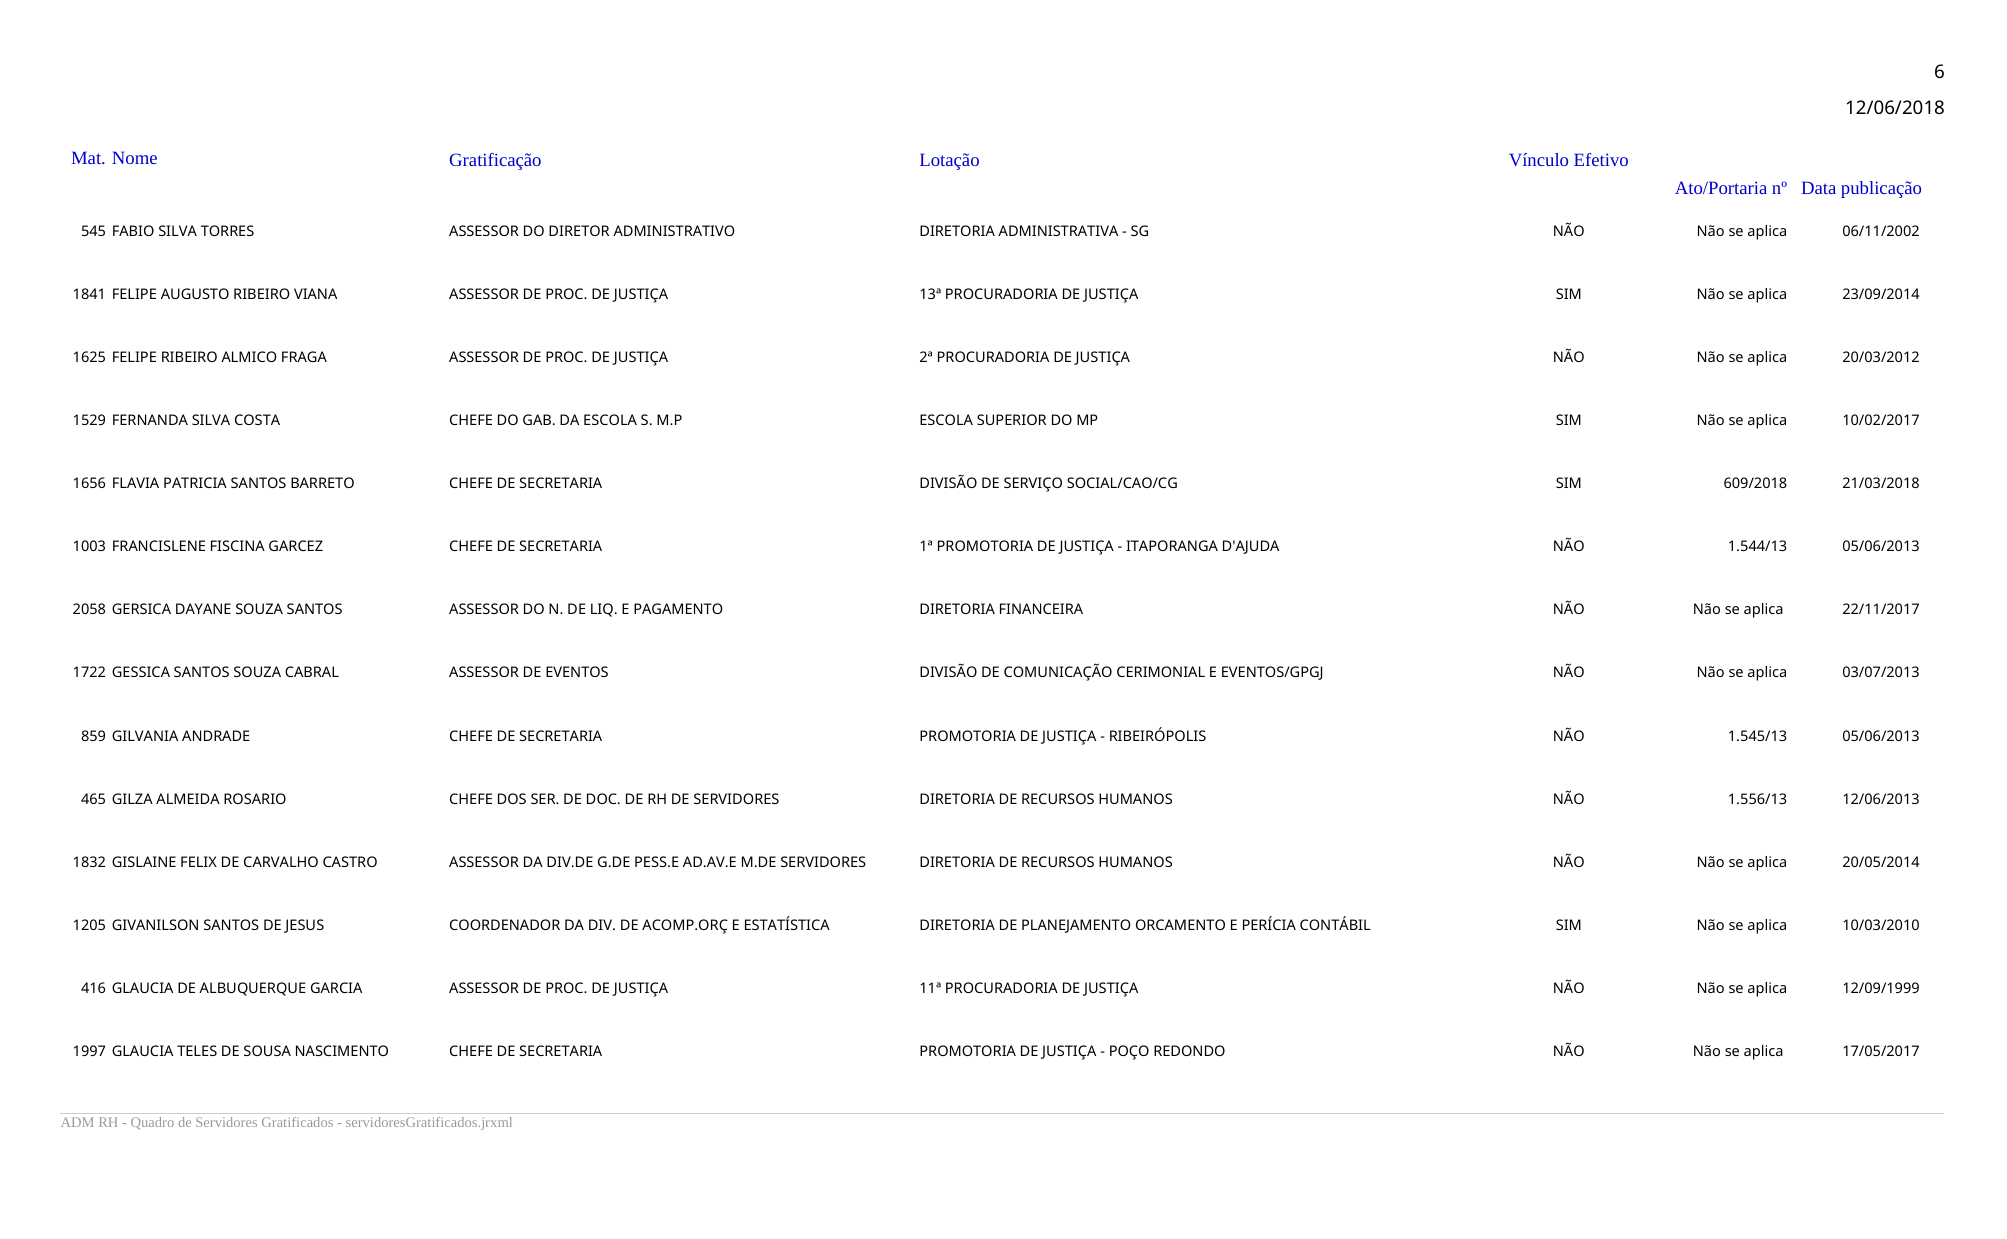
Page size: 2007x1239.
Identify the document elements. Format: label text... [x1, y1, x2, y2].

table_cell [1486, 149, 1495, 177]
table_cell [1642, 943, 2007, 957]
table_cell [0, 59, 1790, 85]
table_cell [1486, 957, 2007, 975]
table_cell [106, 284, 112, 312]
table_cell [0, 284, 9, 312]
table_cell [440, 641, 449, 659]
table_cell 23/09/2014 [1793, 284, 1919, 312]
table_cell [910, 880, 919, 894]
table_cell NÃO [1495, 662, 1642, 704]
table_cell [1787, 473, 1792, 501]
table_cell [1486, 852, 1495, 880]
table_cell [1486, 943, 1495, 957]
table_cell [910, 789, 919, 817]
table_cell [1787, 725, 1792, 754]
table_cell [106, 347, 112, 375]
table_cell [440, 536, 449, 564]
table_cell GLAUCIA DE ALBUQUERQUE GARCIA [112, 978, 440, 1038]
table_cell [1486, 1083, 2007, 1101]
table_cell [440, 326, 449, 344]
table_cell SIM [1495, 915, 1642, 957]
table_cell [910, 1070, 919, 1083]
table_cell [1945, 1113, 2007, 1137]
table_cell [0, 452, 112, 470]
table_cell PROMOTORIA DE JUSTIÇA - RIBEIRÓPOLIS [919, 725, 1486, 786]
table_cell [106, 915, 112, 943]
table_cell [1486, 817, 1495, 831]
table_cell 10/03/2010 [1793, 915, 1919, 943]
table_cell [1486, 768, 2007, 786]
table_cell [440, 852, 449, 880]
table_cell [0, 662, 9, 691]
table_cell [440, 473, 449, 501]
table_cell [0, 880, 112, 894]
table_cell [440, 957, 449, 975]
table_cell [1486, 220, 1495, 249]
table_cell DIRETORIA DE RECURSOS HUMANOS [919, 852, 1486, 912]
table_cell Não se aplica [1650, 1041, 1787, 1069]
table_cell CHEFE DOS SER. DE DOC. DE RH DE SERVIDORES [449, 789, 910, 849]
table_header [1787, 147, 1922, 177]
table_cell 6 [1790, 59, 1944, 85]
table_cell NÃO [1495, 852, 1642, 894]
table_cell [910, 347, 919, 375]
table_cell NÃO [1495, 725, 1642, 767]
table_cell [0, 85, 2007, 91]
table_cell [1787, 852, 1792, 880]
table_cell [1486, 326, 2007, 344]
table_cell [910, 501, 919, 515]
table_cell [440, 915, 449, 943]
table_cell [1642, 915, 1649, 943]
table_header [1650, 147, 1787, 177]
table_cell [1486, 628, 1495, 641]
table_cell 2ª PROCURADORIA DE JUSTIÇA [919, 347, 1486, 407]
table_cell [1642, 565, 2007, 578]
table_cell [440, 375, 449, 389]
table_cell CHEFE DE SECRETARIA [449, 725, 910, 786]
table_cell [0, 831, 112, 849]
table_cell Não se aplica [1650, 915, 1787, 943]
table_cell [1486, 179, 1495, 207]
table_cell GIVANILSON SANTOS DE JESUS [112, 915, 440, 975]
table_cell [440, 347, 449, 375]
table_cell DIRETORIA DE PLANEJAMENTO ORCAMENTO E PERÍCIA CONTÁBIL [919, 915, 1486, 975]
table_cell [910, 831, 919, 849]
table_cell [910, 263, 919, 281]
table_cell 21/03/2018 [1793, 473, 1919, 501]
table_cell [910, 452, 919, 470]
table_cell [1486, 831, 2007, 849]
table_cell [0, 578, 112, 596]
table_cell [440, 817, 449, 831]
table_cell [1486, 389, 2007, 407]
table_cell [440, 1006, 449, 1020]
table_cell SIM [1495, 410, 1642, 452]
table_cell [1486, 691, 1495, 704]
table_cell [1787, 220, 1792, 249]
table_cell [1920, 978, 2007, 1006]
table_cell 1ª PROMOTORIA DE JUSTIÇA - ITAPORANGA D'AJUDA [919, 536, 1486, 596]
table_cell [1945, 59, 2007, 85]
table_cell [1495, 147, 1642, 207]
table_cell [910, 852, 919, 880]
table_cell [1920, 789, 2007, 817]
table_cell [910, 1006, 919, 1020]
table_cell [0, 1101, 2007, 1113]
table_cell [0, 1006, 112, 1020]
table_cell CHEFE DE SECRETARIA [449, 1041, 910, 1101]
table_cell [1642, 284, 1649, 312]
table_cell NÃO [1495, 1041, 1642, 1083]
table_cell [910, 628, 919, 641]
table_cell [1787, 915, 1792, 943]
table_cell [910, 915, 919, 943]
table_cell [440, 662, 449, 691]
table_cell [1486, 565, 1495, 578]
table_cell [0, 641, 112, 659]
table_cell NÃO [1495, 347, 1642, 389]
table_cell Não se aplica [1650, 410, 1787, 438]
table_cell [910, 957, 919, 975]
table_cell GILZA ALMEIDA ROSARIO [112, 789, 440, 849]
table_cell [0, 943, 112, 957]
table_cell [910, 312, 919, 326]
table_cell 1722 [9, 662, 106, 691]
table_cell NÃO [1495, 536, 1642, 578]
table_cell [440, 284, 449, 312]
table_cell [106, 473, 112, 501]
table_cell [1920, 915, 2007, 943]
table_cell ASSESSOR DE PROC. DE JUSTIÇA [449, 284, 910, 344]
table_cell [910, 691, 919, 704]
table_cell [1922, 149, 2007, 177]
table_cell NÃO [1495, 599, 1642, 641]
table_cell [1642, 1006, 2007, 1020]
table_cell Não se aplica [1650, 852, 1787, 880]
table_cell Não se aplica [1650, 284, 1787, 312]
table_cell Não se aplica [1650, 220, 1787, 249]
table_cell 12/06/2018 [1790, 95, 1944, 123]
table_cell ESCOLA SUPERIOR DO MP [919, 410, 1486, 470]
table_cell [0, 704, 112, 722]
table_cell [1486, 515, 2007, 533]
table_cell [106, 1041, 112, 1069]
table_cell 1529 [9, 410, 106, 438]
table_cell [910, 978, 919, 1006]
table_cell 11ª PROCURADORIA DE JUSTIÇA [919, 978, 1486, 1038]
table_cell 1205 [9, 915, 106, 943]
table_cell [0, 473, 9, 501]
table_cell [910, 389, 919, 407]
table_cell FRANCISLENE FISCINA GARCEZ [112, 536, 440, 596]
table_cell [0, 263, 112, 281]
table_cell [0, 95, 1790, 123]
table_cell [0, 599, 9, 628]
table_cell ADM RH - Quadro de Servidores Gratificados - servidoresGratificados.jrxml [60, 1114, 1944, 1137]
table_cell [1486, 536, 1495, 564]
table_cell [1642, 817, 2007, 831]
table_cell COORDENADOR DA DIV. DE ACOMP.ORÇ E ESTATÍSTICA [449, 915, 910, 975]
table_cell [1486, 249, 1495, 262]
table_cell 1.545/13 [1650, 725, 1787, 754]
table_cell [919, 147, 1486, 207]
table_cell [1642, 1070, 2007, 1083]
table_cell [440, 578, 449, 596]
table_cell 03/07/2013 [1793, 662, 1919, 691]
table_cell [1945, 95, 2007, 123]
table_cell 416 [9, 978, 106, 1006]
table_cell [1920, 220, 2007, 249]
table_cell ASSESSOR DE PROC. DE JUSTIÇA [449, 347, 910, 407]
table_cell 05/06/2013 [1793, 536, 1919, 564]
table_cell [0, 515, 112, 533]
table_cell 1625 [9, 347, 106, 375]
table_cell [910, 565, 919, 578]
table_header Mat. [44, 147, 106, 177]
table_cell [1486, 263, 2007, 281]
table_cell [1642, 1041, 1649, 1069]
table_cell [1642, 725, 1649, 754]
table_cell [1920, 725, 2007, 754]
table_cell [1486, 915, 1495, 943]
table_cell [0, 1083, 112, 1101]
table_cell [910, 704, 919, 722]
table_cell [440, 789, 449, 817]
table_cell [1642, 347, 1649, 375]
table_cell [1486, 347, 1495, 375]
table_cell [0, 410, 9, 438]
table_cell [1486, 894, 2007, 912]
table_cell 06/11/2002 [1793, 220, 1919, 249]
table_cell [1787, 978, 1792, 1006]
table_cell [1486, 452, 2007, 470]
table_cell [440, 1041, 449, 1069]
table_cell [1642, 473, 1649, 501]
table_cell [1486, 599, 1495, 628]
table_cell [106, 220, 112, 249]
table_cell SIM [1495, 473, 1642, 515]
table_cell [440, 691, 449, 704]
table_cell [910, 768, 919, 786]
table_cell Não se aplica [1650, 978, 1787, 1006]
table_cell [440, 1083, 449, 1101]
table_cell [1920, 473, 2007, 501]
table_cell [0, 628, 112, 641]
table_cell [0, 1113, 60, 1137]
table_cell [1642, 662, 1649, 691]
table_cell 12/09/1999 [1793, 978, 1919, 1006]
table_header [0, 0, 2007, 57]
table_cell [1642, 754, 2007, 767]
table_cell [440, 704, 449, 722]
table_cell [106, 662, 112, 691]
table_cell [1642, 375, 2007, 389]
table_cell [0, 149, 44, 177]
table_cell [0, 220, 9, 249]
table_cell 1832 [9, 852, 106, 880]
table_cell [440, 438, 449, 452]
table_cell [910, 894, 919, 912]
table_cell [910, 1020, 919, 1038]
table_cell [440, 220, 449, 249]
table_cell [910, 943, 919, 957]
table_cell [0, 565, 112, 578]
table_cell [910, 641, 919, 659]
table_cell [440, 249, 449, 262]
table_cell [1650, 147, 1787, 207]
table_cell Vínculo Efetivo [1495, 149, 1642, 178]
table_cell [1642, 149, 1649, 177]
table_cell [440, 263, 449, 281]
table_cell [0, 691, 112, 704]
table_cell [1486, 438, 1495, 452]
table_cell CHEFE DE SECRETARIA [449, 536, 910, 596]
table_cell [1486, 1020, 2007, 1038]
table_cell [1486, 1006, 1495, 1020]
table_cell DIRETORIA ADMINISTRATIVA - SG [919, 220, 1486, 281]
table_cell [440, 978, 449, 1006]
table_cell [910, 515, 919, 533]
table_cell [1787, 662, 1792, 691]
table_cell [910, 473, 919, 501]
table_cell [910, 578, 919, 596]
table_cell DIVISÃO DE SERVIÇO SOCIAL/CAO/CG [919, 473, 1486, 533]
table_cell 609/2018 [1650, 473, 1787, 501]
table_cell [910, 754, 919, 767]
table_cell Data publicação [1787, 177, 1922, 207]
table_cell [910, 1041, 919, 1069]
table_cell DIRETORIA DE RECURSOS HUMANOS [919, 789, 1486, 849]
table_cell ASSESSOR DE EVENTOS [449, 662, 910, 722]
table_cell [0, 1020, 112, 1038]
table_cell [1920, 852, 2007, 880]
table_cell [0, 1070, 112, 1083]
table_cell [910, 662, 919, 691]
table_cell [0, 389, 112, 407]
table_cell [440, 501, 449, 515]
table_cell ASSESSOR DA DIV.DE G.DE PESS.E AD.AV.E M.DE SERVIDORES [449, 852, 910, 912]
table_cell [910, 220, 919, 249]
table_cell [1787, 536, 1792, 564]
table_cell [910, 326, 919, 344]
table_cell [1486, 704, 2007, 722]
table_cell [0, 768, 112, 786]
table_cell [440, 894, 449, 912]
table_cell [1642, 852, 1649, 880]
table_cell Lotação [919, 149, 1486, 178]
table_cell [440, 831, 449, 849]
table_cell [440, 768, 449, 786]
table_cell [0, 915, 9, 943]
table_cell [0, 312, 112, 326]
table_cell [0, 1041, 9, 1069]
table_cell [440, 599, 449, 628]
table_cell [1486, 754, 1495, 767]
table_cell 20/03/2012 [1793, 347, 1919, 375]
table_cell [1920, 662, 2007, 691]
table_cell 17/05/2017 [1793, 1041, 1919, 1069]
table_cell [1787, 347, 1792, 375]
table_cell [440, 452, 449, 470]
table_cell GILVANIA ANDRADE [112, 725, 440, 786]
table_cell [0, 209, 2007, 217]
table_cell [1787, 1041, 1792, 1069]
table_cell [1486, 725, 1495, 754]
table_cell CHEFE DO GAB. DA ESCOLA S. M.P [449, 410, 910, 470]
table_cell [910, 817, 919, 831]
table_cell GISLAINE FELIX DE CARVALHO CASTRO [112, 852, 440, 912]
table_cell [440, 880, 449, 894]
table_cell [1642, 179, 1649, 207]
table_cell [1922, 179, 2007, 207]
table_cell [910, 149, 919, 177]
table_cell 05/06/2013 [1793, 725, 1919, 754]
table_cell NÃO [1495, 978, 1642, 1020]
table_cell [1920, 410, 2007, 438]
table_cell [1486, 641, 2007, 659]
table_cell [440, 410, 449, 438]
table_cell [1486, 473, 1495, 501]
table_cell [1486, 410, 1495, 438]
table_cell [1920, 1041, 2007, 1069]
table_cell 10/02/2017 [1793, 410, 1919, 438]
table_cell [1486, 662, 1495, 691]
table_cell [1642, 410, 1649, 438]
table_cell Gratificação [449, 149, 910, 178]
table_cell 2058 [9, 599, 106, 628]
table_cell [106, 149, 112, 177]
table_cell [199, 149, 449, 177]
table_cell [440, 565, 449, 578]
table_cell [112, 147, 199, 207]
table_cell [0, 894, 112, 912]
table_cell [0, 501, 112, 515]
table_cell [0, 249, 112, 262]
table_cell [0, 536, 9, 564]
table_cell [1642, 599, 1649, 628]
table_cell [910, 536, 919, 564]
table_cell NÃO [1495, 789, 1642, 831]
table_cell Não se aplica [1650, 599, 1787, 628]
table_cell GLAUCIA TELES DE SOUSA NASCIMENTO [112, 1041, 440, 1101]
table_cell SIM [1495, 284, 1642, 326]
table_cell DIRETORIA FINANCEIRA [919, 599, 1486, 659]
table_cell [1486, 880, 1495, 894]
table_cell 20/05/2014 [1793, 852, 1919, 880]
table_cell [910, 1083, 919, 1101]
table_cell [106, 599, 112, 628]
table_cell [1642, 312, 2007, 326]
table_cell [1486, 284, 1495, 312]
table_cell [0, 123, 2007, 146]
table_cell ASSESSOR DO N. DE LIQ. E PAGAMENTO [449, 599, 910, 659]
table_cell [1642, 438, 2007, 452]
table_cell 1.556/13 [1650, 789, 1787, 817]
table_cell [910, 410, 919, 438]
table_cell [1642, 220, 1649, 249]
table_cell [0, 978, 9, 1006]
table_cell [440, 1070, 449, 1083]
table_cell [0, 754, 112, 767]
table_cell [106, 978, 112, 1006]
table_cell [0, 852, 9, 880]
table_cell [1486, 978, 1495, 1006]
table_cell Não se aplica [1650, 347, 1787, 375]
table_cell FELIPE AUGUSTO RIBEIRO VIANA [112, 284, 440, 344]
table_cell [1486, 789, 1495, 817]
table_cell [440, 515, 449, 533]
table_cell [106, 725, 112, 754]
table_cell 1.544/13 [1650, 536, 1787, 564]
table_cell FELIPE RIBEIRO ALMICO FRAGA [112, 347, 440, 407]
table_cell [1787, 410, 1792, 438]
table_cell 545 [9, 220, 106, 249]
table_cell CHEFE DE SECRETARIA [449, 473, 910, 533]
table_cell [440, 628, 449, 641]
table_cell FABIO SILVA TORRES [112, 220, 440, 281]
table_cell GESSICA SANTOS SOUZA CABRAL [112, 662, 440, 722]
table_cell [440, 389, 449, 407]
table_cell Não se aplica [1650, 662, 1787, 691]
table_cell [1920, 536, 2007, 564]
table_cell NÃO [1495, 220, 1642, 262]
table_cell [1787, 789, 1792, 817]
table_cell DIVISÃO DE COMUNICAÇÃO CERIMONIAL E EVENTOS/GPGJ [919, 662, 1486, 722]
table_cell 859 [9, 725, 106, 754]
table_cell [1787, 284, 1792, 312]
table_cell [910, 438, 919, 452]
table_cell [0, 326, 112, 344]
table_cell 465 [9, 789, 106, 817]
table_cell [1642, 789, 1649, 817]
table_cell 12/06/2013 [1793, 789, 1919, 817]
table_cell [449, 147, 910, 207]
table_cell [0, 438, 112, 452]
table_cell ASSESSOR DE PROC. DE JUSTIÇA [449, 978, 910, 1038]
table_cell [1642, 691, 2007, 704]
table_cell 1841 [9, 284, 106, 312]
table_cell [1642, 536, 1649, 564]
table_cell FLAVIA PATRICIA SANTOS BARRETO [112, 473, 440, 533]
table_cell [44, 147, 106, 207]
table_cell 22/11/2017 [1793, 599, 1919, 628]
table_cell [0, 375, 112, 389]
table_cell [1642, 501, 2007, 515]
table_cell [1486, 501, 1495, 515]
table_cell [440, 1020, 449, 1038]
table_cell [0, 957, 112, 975]
table_cell [440, 312, 449, 326]
table_cell [0, 347, 9, 375]
table_cell [1486, 312, 1495, 326]
table_cell 1003 [9, 536, 106, 564]
table_cell [1642, 880, 2007, 894]
table_cell [1787, 599, 1792, 628]
table_cell [910, 599, 919, 628]
table_cell [0, 817, 112, 831]
table_cell [199, 179, 449, 207]
table_cell [106, 410, 112, 438]
table_header Nome [112, 147, 199, 177]
table_cell Ato/Portaria nº [1650, 177, 1787, 207]
table_cell [106, 179, 112, 207]
table_cell [1486, 578, 2007, 596]
table_cell [0, 725, 9, 754]
table_cell [440, 725, 449, 754]
table_cell [1486, 375, 1495, 389]
table_cell [910, 284, 919, 312]
table_cell [1920, 599, 2007, 628]
table_cell PROMOTORIA DE JUSTIÇA - POÇO REDONDO [919, 1041, 1486, 1101]
table_cell [106, 536, 112, 564]
table_cell 1656 [9, 473, 106, 501]
table_cell [910, 179, 919, 207]
table_cell [1642, 628, 2007, 641]
table_cell [1486, 1070, 1495, 1083]
table_cell [1920, 284, 2007, 312]
table_cell FERNANDA SILVA COSTA [112, 410, 440, 470]
table_cell [1920, 347, 2007, 375]
table_cell 13ª PROCURADORIA DE JUSTIÇA [919, 284, 1486, 344]
table_cell [910, 375, 919, 389]
table_cell [0, 789, 9, 817]
table_cell [1787, 147, 1922, 207]
table_cell [106, 852, 112, 880]
table_cell [0, 179, 44, 207]
table_cell [1486, 1041, 1495, 1069]
table_cell [910, 725, 919, 754]
table_cell [440, 943, 449, 957]
table_cell [106, 789, 112, 817]
table_cell [1642, 249, 2007, 262]
table_cell 1997 [9, 1041, 106, 1069]
table_cell ASSESSOR DO DIRETOR ADMINISTRATIVO [449, 220, 910, 281]
table_cell [910, 249, 919, 262]
table_cell [1642, 978, 1649, 1006]
table_cell [440, 754, 449, 767]
table_cell GERSICA DAYANE SOUZA SANTOS [112, 599, 440, 659]
